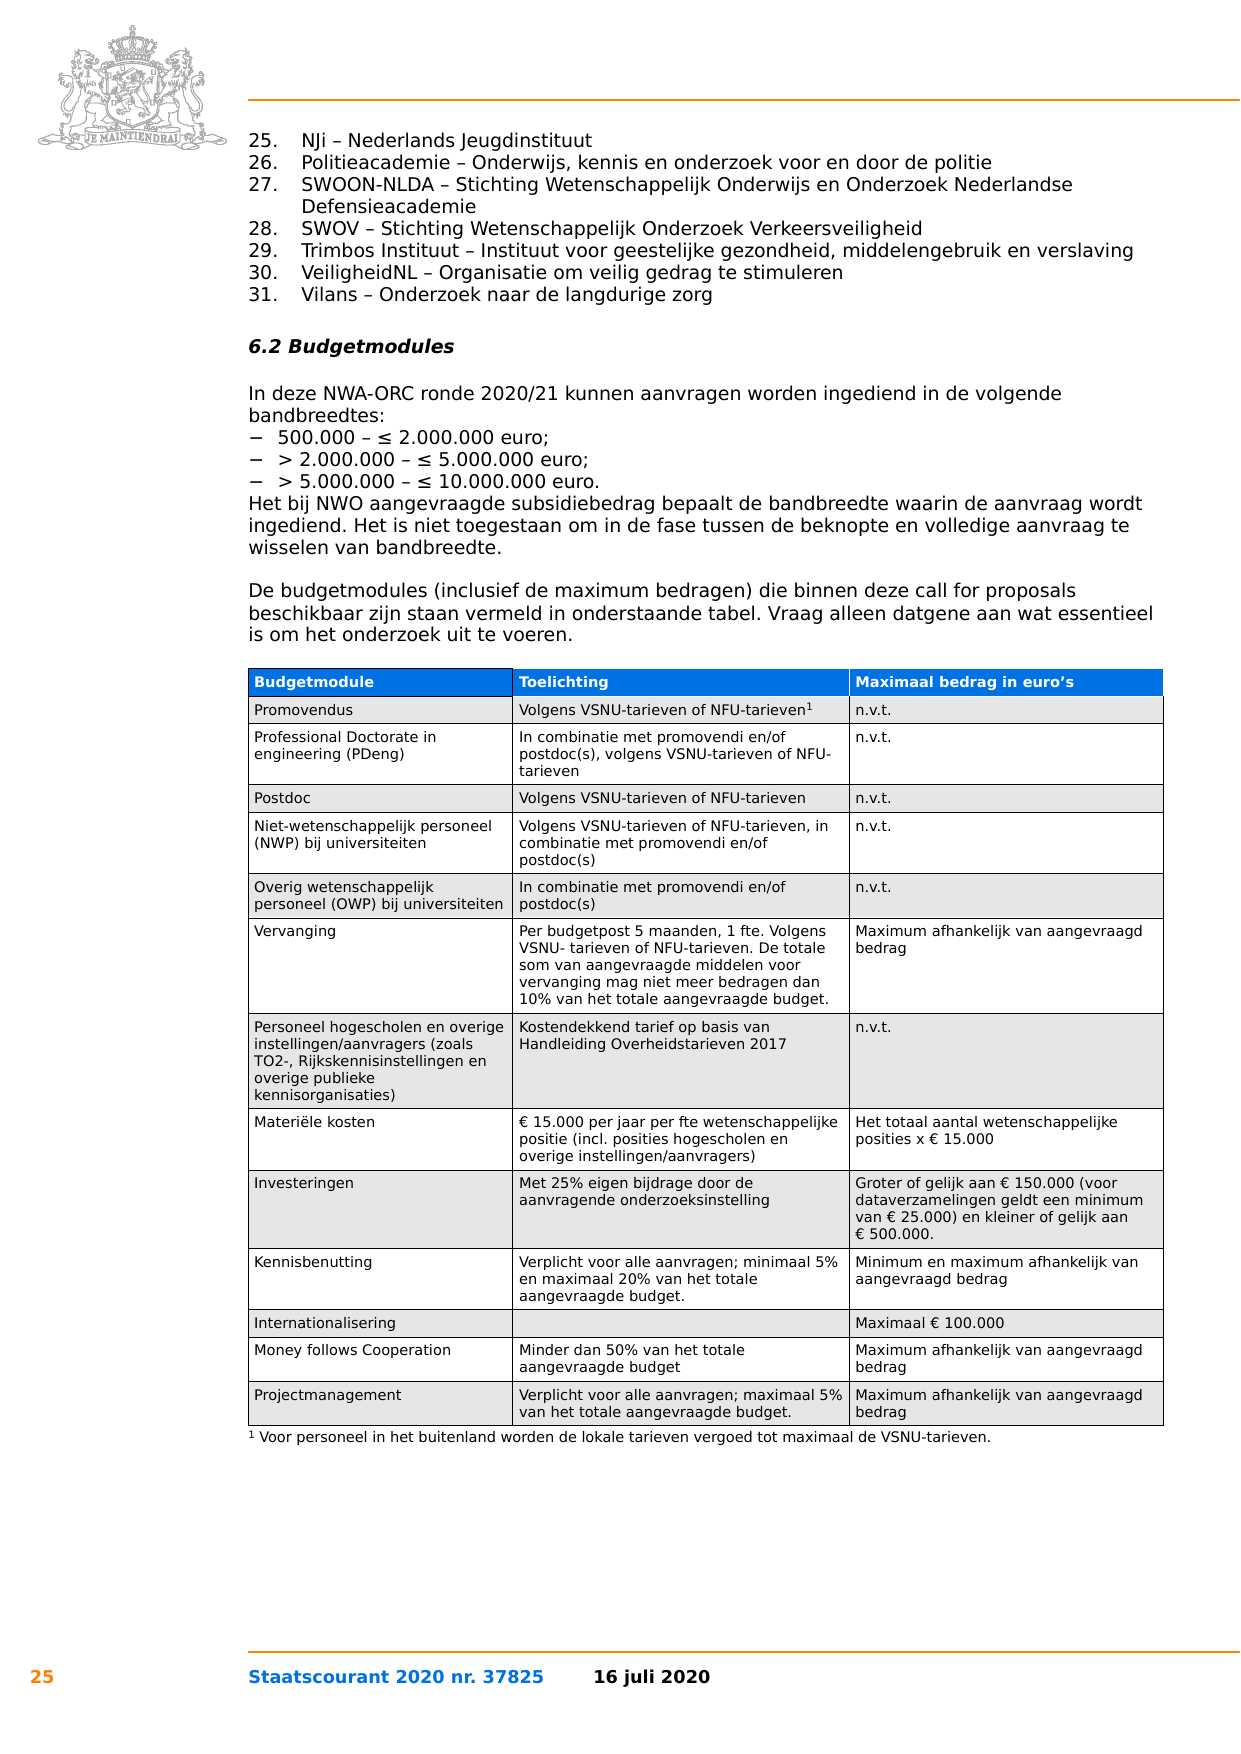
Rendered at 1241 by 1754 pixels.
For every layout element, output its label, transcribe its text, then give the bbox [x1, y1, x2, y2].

table_header Toelichting [513, 669, 849, 696]
text 28. SWOV – Stichting Wetenschappelijk Onderzoek Verkeersveiligheid [248, 218, 1163, 240]
table_cell Verplicht voor alle aanvragen; minimaal 5% en maximaal 20% van het totale aangevraagde budget. [513, 1249, 849, 1309]
table_cell Materiële kosten [249, 1109, 512, 1169]
table_cell Professional Doctorate in engineering (PDeng) [249, 724, 512, 784]
table_cell Promovendus [249, 697, 512, 723]
table_cell In combinatie met promovendi en/of postdoc(s), volgens VSNU-tarieven of NFU-tarieven [513, 724, 849, 784]
table_cell Het totaal aantal wetenschappelijke posities x € 15.000 [850, 1109, 1163, 1169]
table_cell n.v.t. [850, 1014, 1163, 1108]
table_cell Kostendekkend tarief op basis van Handleiding Overheidstarieven 2017 [513, 1014, 849, 1108]
table_cell Maximaal € 100.000 [850, 1310, 1163, 1337]
table_cell € 15.000 per jaar per fte wetenschappelijke positie (incl. posities hogescholen en overige instellingen/aanvragers) [513, 1109, 849, 1169]
table_cell Investeringen [249, 1171, 512, 1248]
table_cell 1 Voor personeel in het buitenland worden de lokale tarieven vergoed tot maximaal de VSNU-tarieven. [248, 1426, 1163, 1446]
text De budgetmodules (inclusief de maximum bedragen) die binnen deze call for proposals beschikbaar zijn staan vermeld in onderstaande tabel. Vraag alleen datgene aan wat essentieel is om het onderzoek uit te voeren. [248, 580, 1163, 646]
text 31. Vilans – Onderzoek naar de langdurige zorg [248, 284, 1163, 306]
text − > 5.000.000 – ≤ 10.000.000 euro. [248, 471, 1163, 493]
text 27. SWOON-NLDA – Stichting Wetenschappelijk Onderwijs en Onderzoek Nederlandse Defensieacademie [248, 174, 1163, 218]
table_cell Personeel hogescholen en overige instellingen/aanvragers (zoals TO2-, Rijkskennisinstellingen en overige publieke kennisorganisaties) [249, 1014, 512, 1108]
table_cell Verplicht voor alle aanvragen; maximaal 5% van het totale aangevraagde budget. [513, 1382, 849, 1425]
table_cell Volgens VSNU-tarieven of NFU-tarieven, in combinatie met promovendi en/of postdoc(s) [513, 813, 849, 873]
table_cell n.v.t. [850, 874, 1163, 917]
text 29. Trimbos Instituut – Instituut voor geestelijke gezondheid, middelengebruik en verslaving [248, 240, 1163, 262]
text 26. Politieacademie – Onderwijs, kennis en onderzoek voor en door de politie [248, 152, 1163, 174]
table_cell Maximum afhankelijk van aangevraagd bedrag [850, 1338, 1163, 1381]
table_cell Volgens VSNU-tarieven of NFU-tarieven [513, 785, 849, 812]
table_cell n.v.t. [850, 785, 1163, 812]
table_cell Projectmanagement [249, 1382, 512, 1425]
table_cell Vervanging [249, 919, 512, 1013]
text In deze NWA-ORC ronde 2020/21 kunnen aanvragen worden ingediend in de volgende bandbreedtes: [248, 383, 1163, 427]
text Het bij NWO aangevraagde subsidiebedrag bepaalt de bandbreedte waarin de aanvraag wordt ingediend. Het is niet toegestaan om in de fase tussen de beknopte en volledige aanvraag te wisselen van bandbreedte. [248, 493, 1163, 558]
table_cell Overig wetenschappelijk personeel (OWP) bij universiteiten [249, 874, 512, 917]
table_cell Postdoc [249, 785, 512, 812]
table_cell Per budgetpost 5 maanden, 1 fte. Volgens VSNU- tarieven of NFU-tarieven. De totale som van aangevraagde middelen voor vervanging mag niet meer bedragen dan 10% van het totale aangevraagde budget. [513, 919, 849, 1013]
table_cell Groter of gelijk aan € 150.000 (voor dataverzamelingen geldt een minimum van € 25.000) en kleiner of gelijk aan € 500.000. [850, 1171, 1163, 1248]
table_cell Met 25% eigen bijdrage door de aanvragende onderzoeksinstelling [513, 1171, 849, 1248]
picture [38, 25, 227, 150]
table_cell Volgens VSNU-tarieven of NFU-tarieven1 [513, 697, 849, 723]
table_cell n.v.t. [850, 724, 1163, 784]
text 30. VeiligheidNL – Organisatie om veilig gedrag te stimuleren [248, 262, 1163, 284]
table_cell In combinatie met promovendi en/of postdoc(s) [513, 874, 849, 917]
subtitle 6.2 Budgetmodules [248, 336, 1163, 358]
table_cell Niet-wetenschappelijk personeel (NWP) bij universiteiten [249, 813, 512, 873]
table_cell Minder dan 50% van het totale aangevraagde budget [513, 1338, 849, 1381]
table_cell Minimum en maximum afhankelijk van aangevraagd bedrag [850, 1249, 1163, 1309]
text − 500.000 – ≤ 2.000.000 euro; [248, 427, 1163, 449]
table_header Budgetmodule [249, 669, 512, 696]
table_cell Internationalisering [249, 1310, 512, 1337]
table_cell Maximum afhankelijk van aangevraagd bedrag [850, 1382, 1163, 1425]
table_cell Kennisbenutting [249, 1249, 512, 1309]
table_cell Money follows Cooperation [249, 1338, 512, 1381]
text − > 2.000.000 – ≤ 5.000.000 euro; [248, 449, 1163, 471]
text 25. NJi – Nederlands Jeugdinstituut [248, 130, 1163, 152]
table_cell n.v.t. [850, 813, 1163, 873]
table_cell [513, 1310, 849, 1337]
table_cell Maximum afhankelijk van aangevraagd bedrag [850, 919, 1163, 1013]
table_header Maximaal bedrag in euro’s [850, 669, 1163, 696]
table_cell n.v.t. [850, 697, 1163, 723]
